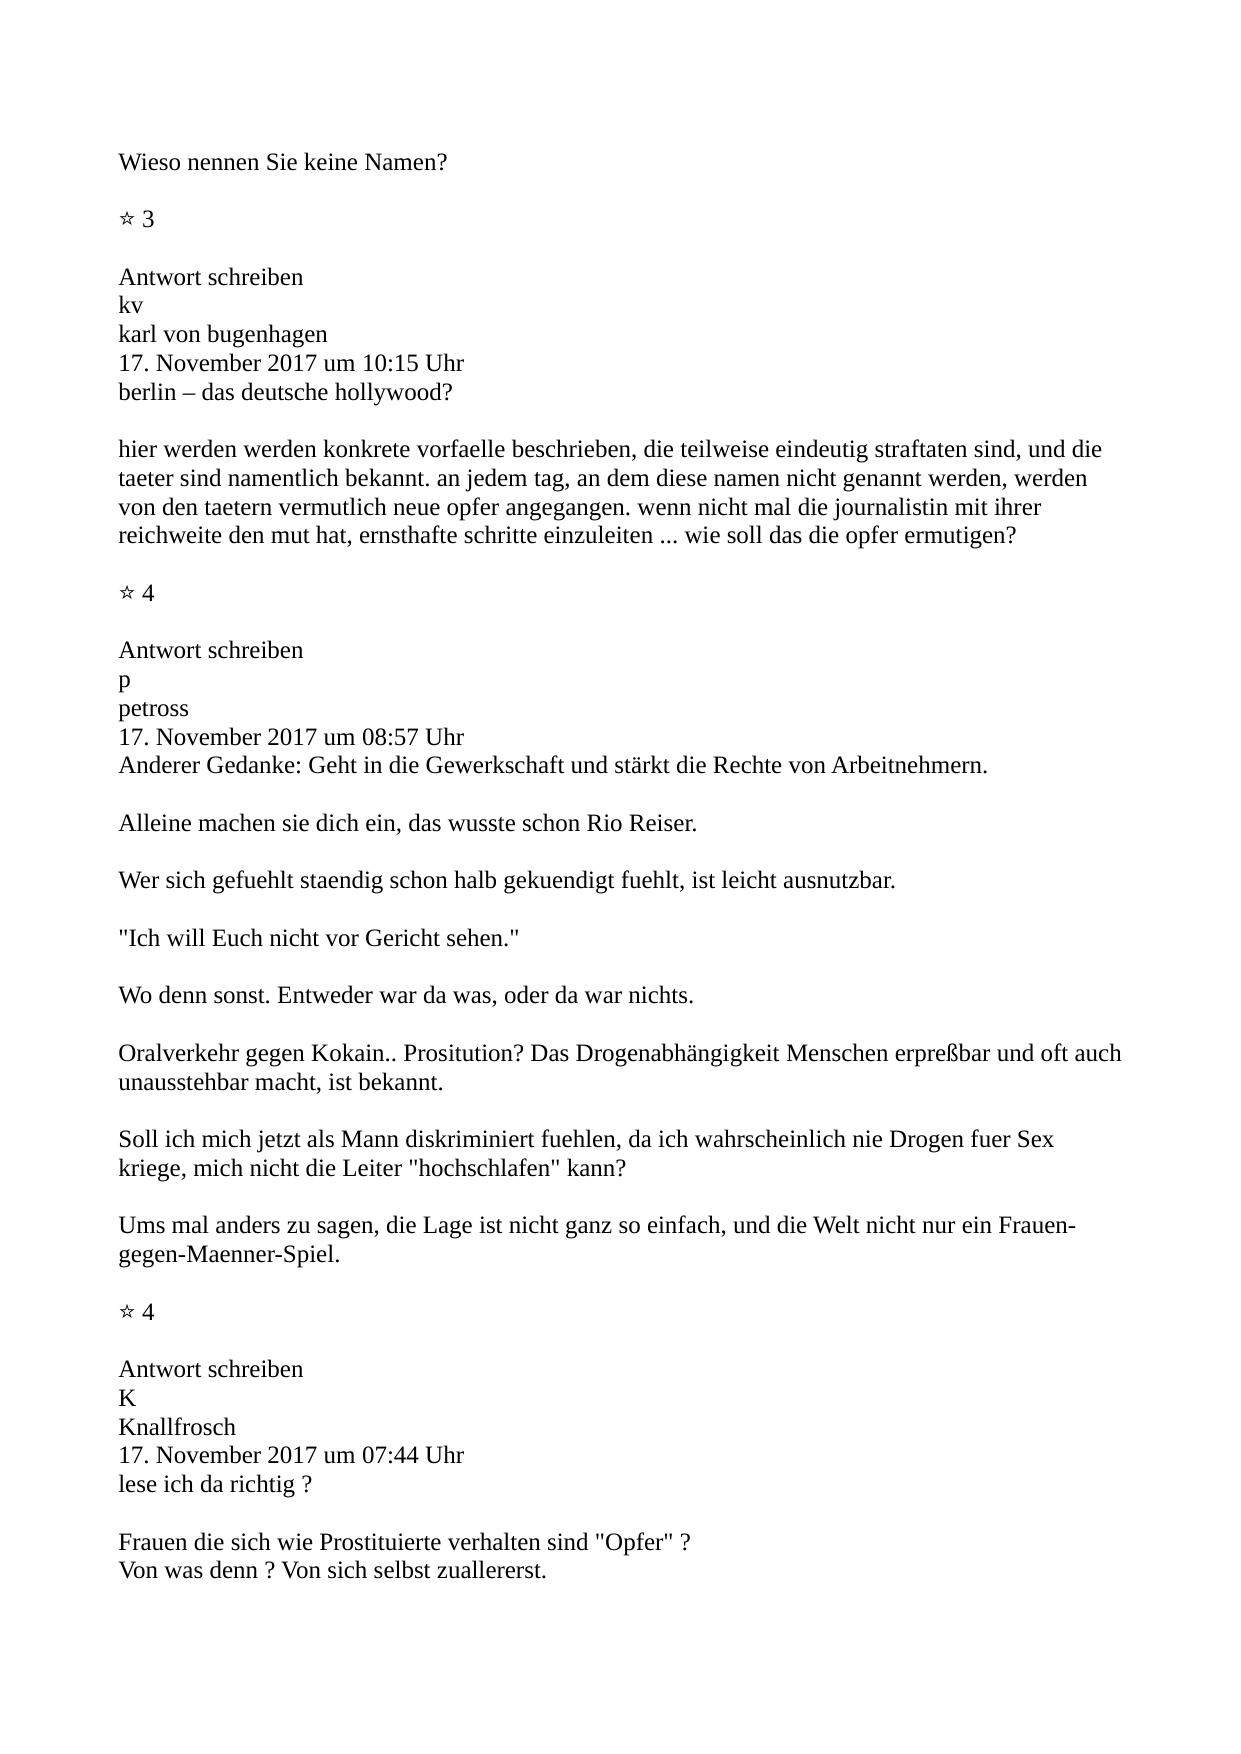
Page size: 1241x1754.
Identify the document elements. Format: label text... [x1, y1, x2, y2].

text petross [118, 693, 1122, 722]
text K [118, 1383, 1122, 1412]
text hier werden werden konkrete vorfaelle beschrieben, die teilweise eindeutig straftaten sind, und die taeter sind namentlich bekannt. an jedem tag, an dem diese namen nicht genannt werden, werden von den taetern vermutlich neue opfer angegangen. wenn nicht mal die journalistin mit ihrer reichweite den mut hat, ernsthafte schritte einzuleiten ... wie soll das die opfer ermutigen? [118, 434, 1122, 549]
text berlin – das deutsche hollywood? [118, 377, 1122, 406]
text karl von bugenhagen [118, 319, 1122, 348]
text Frauen die sich wie Prostituierte verhalten sind "Opfer" ? [118, 1527, 1122, 1556]
text Soll ich mich jetzt als Mann diskriminiert fuehlen, da ich wahrscheinlich nie Drogen fuer Sex kriege, mich nicht die Leiter "hochschlafen" kann? [118, 1124, 1122, 1182]
text ⭐️ 4 [118, 1297, 1122, 1326]
text kv [118, 291, 1122, 319]
text 17. November 2017 um 10:15 Uhr [118, 348, 1122, 377]
text Wo denn sonst. Entweder war da was, oder da war nichts. [118, 981, 1122, 1009]
text Antwort schreiben [118, 262, 1122, 291]
text ⭐️ 3 [118, 204, 1122, 233]
text Wer sich gefuehlt staendig schon halb gekuendigt fuehlt, ist leicht ausnutzbar. [118, 866, 1122, 894]
text Alleine machen sie dich ein, das wusste schon Rio Reiser. [118, 808, 1122, 837]
text Anderer Gedanke: Geht in die Gewerkschaft und stärkt die Rechte von Arbeitnehmern. [118, 751, 1122, 779]
text Antwort schreiben [118, 1354, 1122, 1383]
text Oralverkehr gegen Kokain.. Prositution? Das Drogenabhängigkeit Menschen erpreßbar und oft auch unausstehbar macht, ist bekannt. [118, 1038, 1122, 1096]
text Von was denn ? Von sich selbst zuallererst. [118, 1556, 1122, 1584]
text 17. November 2017 um 07:44 Uhr [118, 1441, 1122, 1469]
text Knallfrosch [118, 1412, 1122, 1441]
text Ums mal anders zu sagen, die Lage ist nicht ganz so einfach, und die Welt nicht nur ein Frauen-gegen-Maenner-Spiel. [118, 1211, 1122, 1268]
text lese ich da richtig ? [118, 1469, 1122, 1498]
text 17. November 2017 um 08:57 Uhr [118, 722, 1122, 751]
text Wieso nennen Sie keine Namen? [118, 147, 1122, 176]
text Antwort schreiben [118, 636, 1122, 664]
text ⭐️ 4 [118, 578, 1122, 607]
text "Ich will Euch nicht vor Gericht sehen." [118, 923, 1122, 952]
text p [118, 664, 1122, 693]
